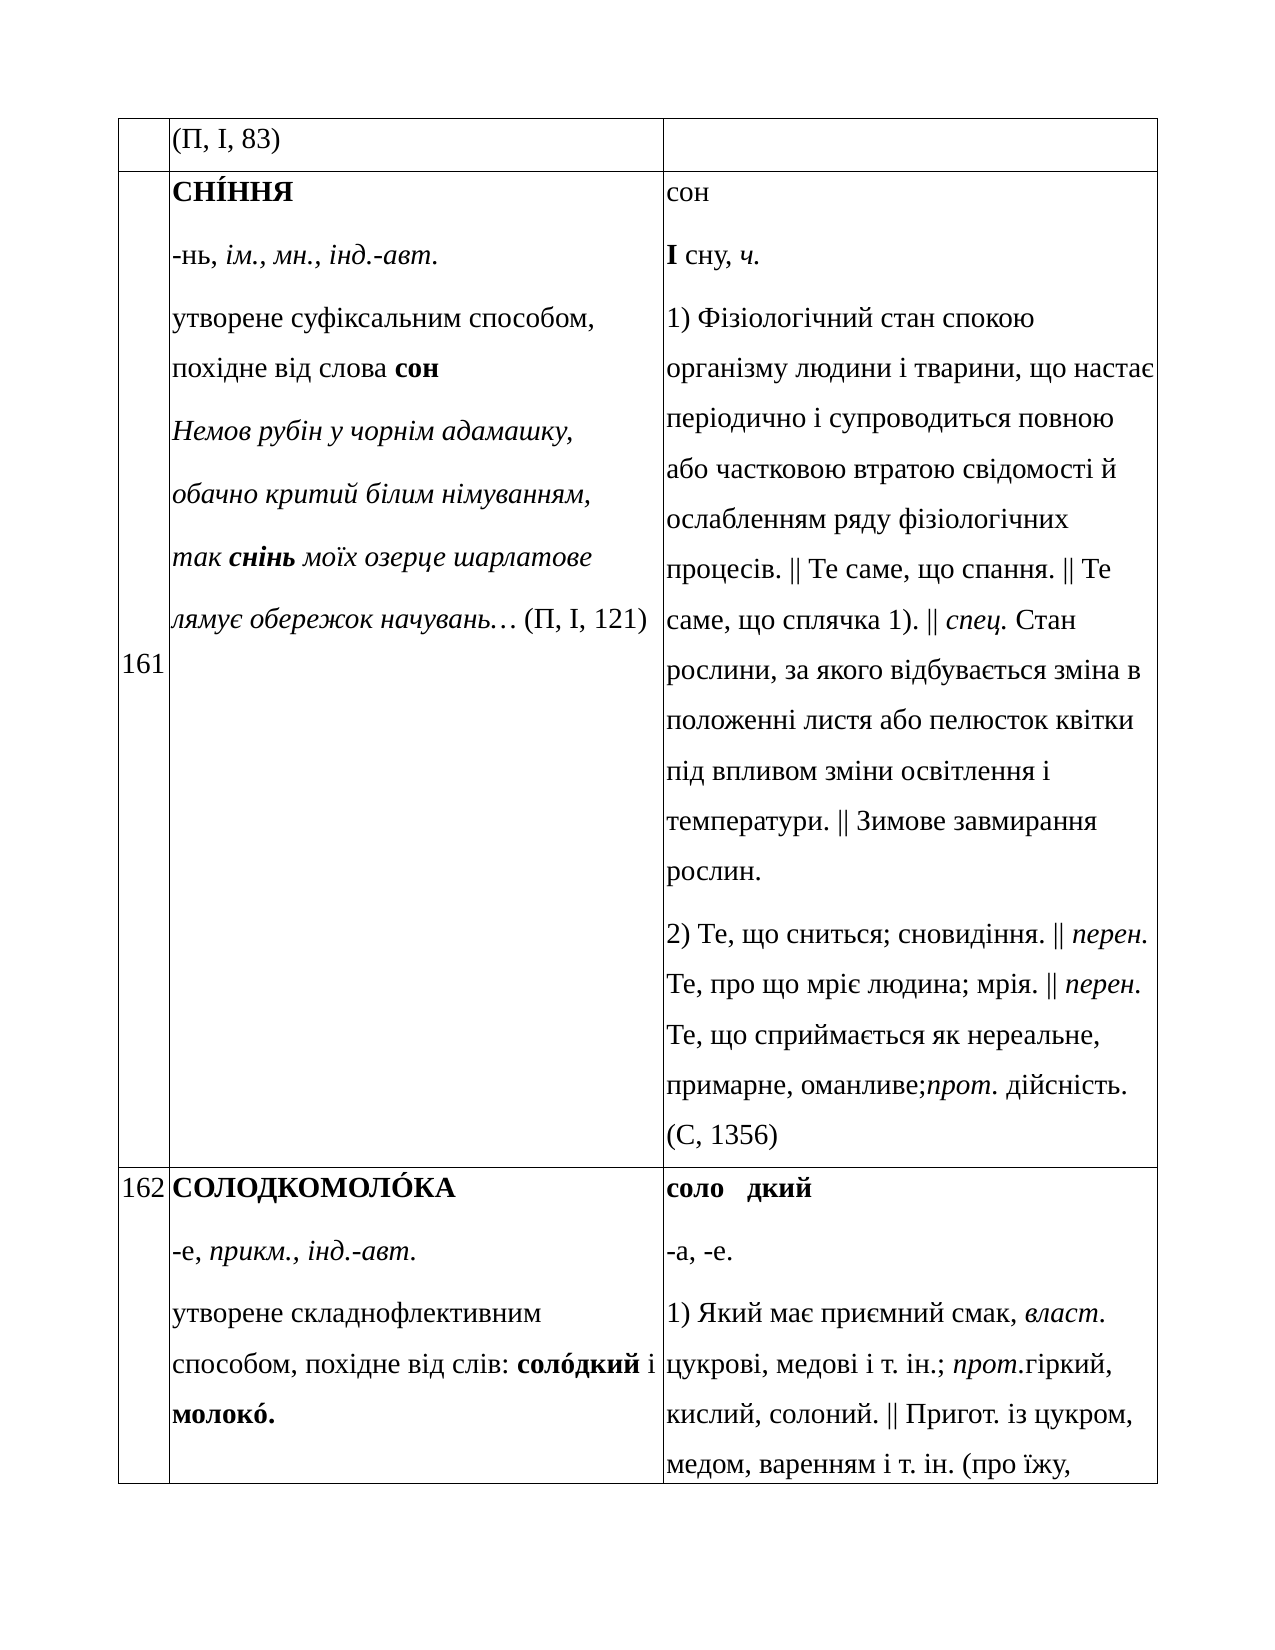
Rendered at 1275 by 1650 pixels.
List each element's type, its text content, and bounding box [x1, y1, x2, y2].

table_cell сон I сну, ч. 1) Фізіологічний стан спокою організму людини і тварини, що настає періодично і супроводиться повною або частковою втратою свідомості й ослабленням ряду фізіологічних процесів. || Те саме, що спання. || Те саме, що сплячка 1). || спец. Стан рослини, за якого відбувається зміна в положенні листя або пелюсток квітки під впливом зміни освітлення і температури. || Зимове завмирання рослин. 2) Те, що сниться; сновидіння. || перен. Те, про що мріє людина; мрія. || перен. Те, що сприймається як нереальне, примарне, оманливе;прот. дійсність. (С, 1356) [664, 172, 1157, 1166]
table_cell [119, 119, 169, 171]
table_cell 162 [119, 1168, 169, 1483]
table_cell 161 [119, 172, 169, 1166]
table_cell СОЛОДКОМОЛÓКА -е, прикм., інд.-авт. утворене складнофлективним способом, похідне від слів: солóдкий і молокó. [170, 1168, 663, 1483]
table_cell солодкий -а, -е. 1) Який має приємний смак, власт. цукрові, медові і т. ін.; прот.гіркий, кислий, солоний. || Пригот. із цукром, медом, варенням і т. ін. (про їжу, [664, 1168, 1157, 1483]
table_cell СНÍННЯ -нь, ім., мн., інд.-авт. утворене суфіксальним способом, похідне від слова сон Немов рубін у чорнім адамашку, обачно критий білим німуванням, так снінь моїх озерце шарлатове лямує обережок начувань… (П, І, 121) [170, 172, 663, 1166]
table_cell [664, 119, 1157, 171]
table_cell (П, І, 83) [170, 119, 663, 171]
